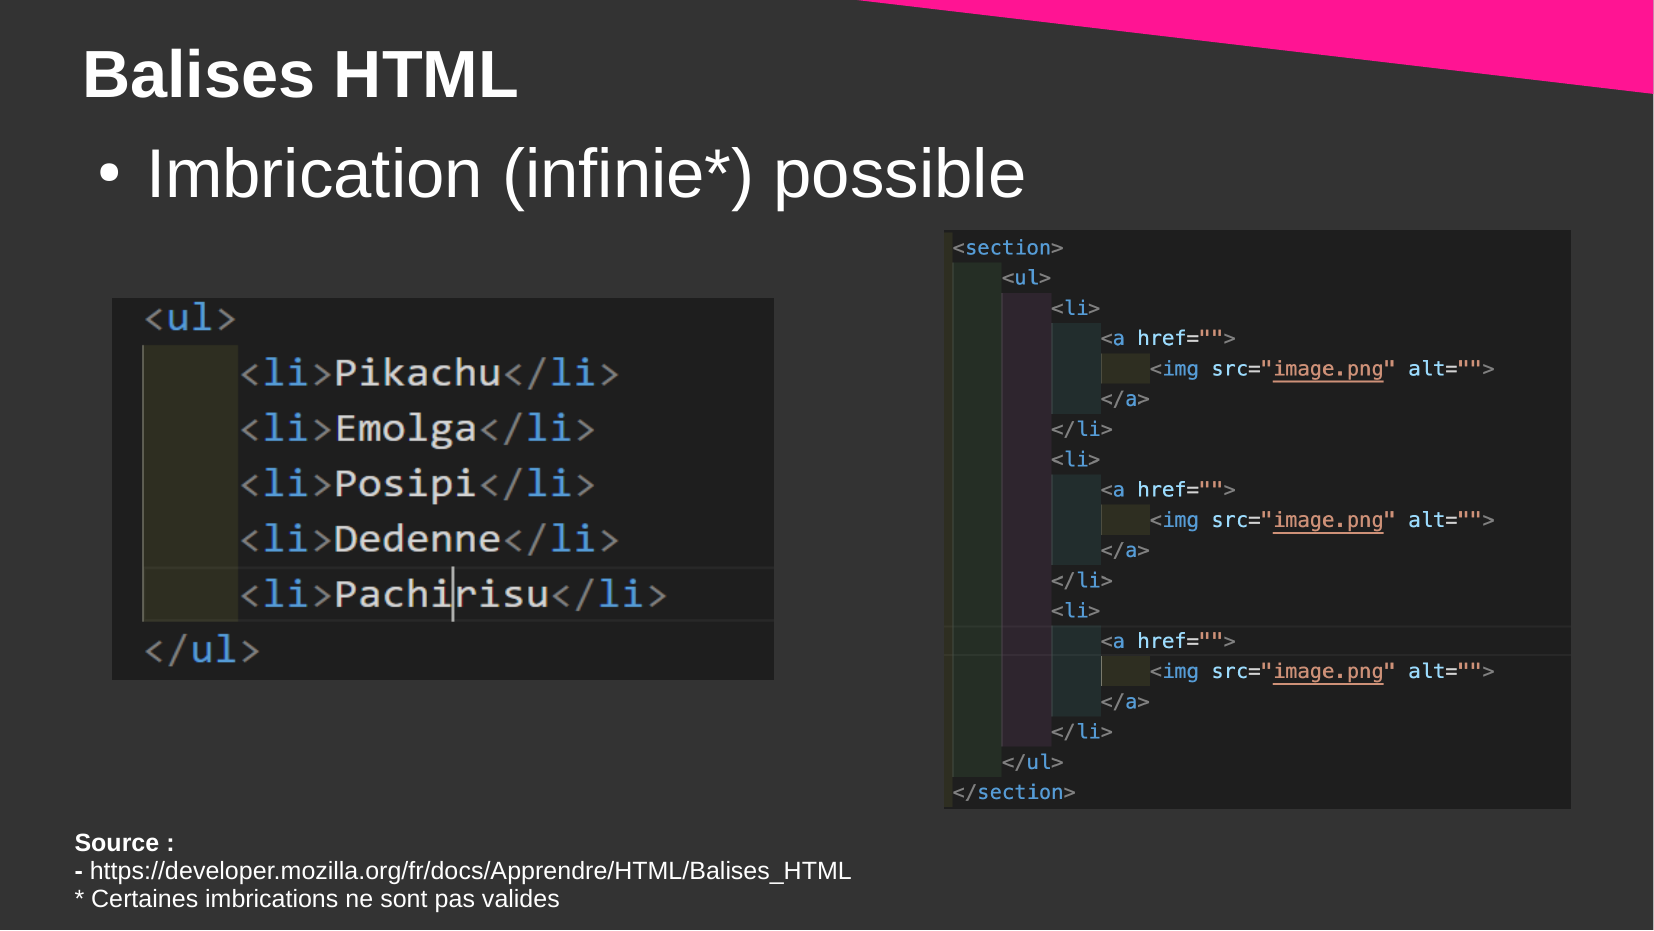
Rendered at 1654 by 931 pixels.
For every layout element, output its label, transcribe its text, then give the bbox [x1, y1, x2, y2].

title Balises HTML [82, 36, 1571, 114]
list Imbrication (infinie*) possible [80, 135, 1217, 213]
picture [944, 230, 1571, 809]
picture [112, 298, 774, 680]
text_box Source : - https://developer.mozilla.org/fr/docs/Apprendre/HTML/Balises_HTML * Certaines imbrications ne sont pas valides [59, 821, 1545, 920]
text_box [856, 0, 1654, 94]
